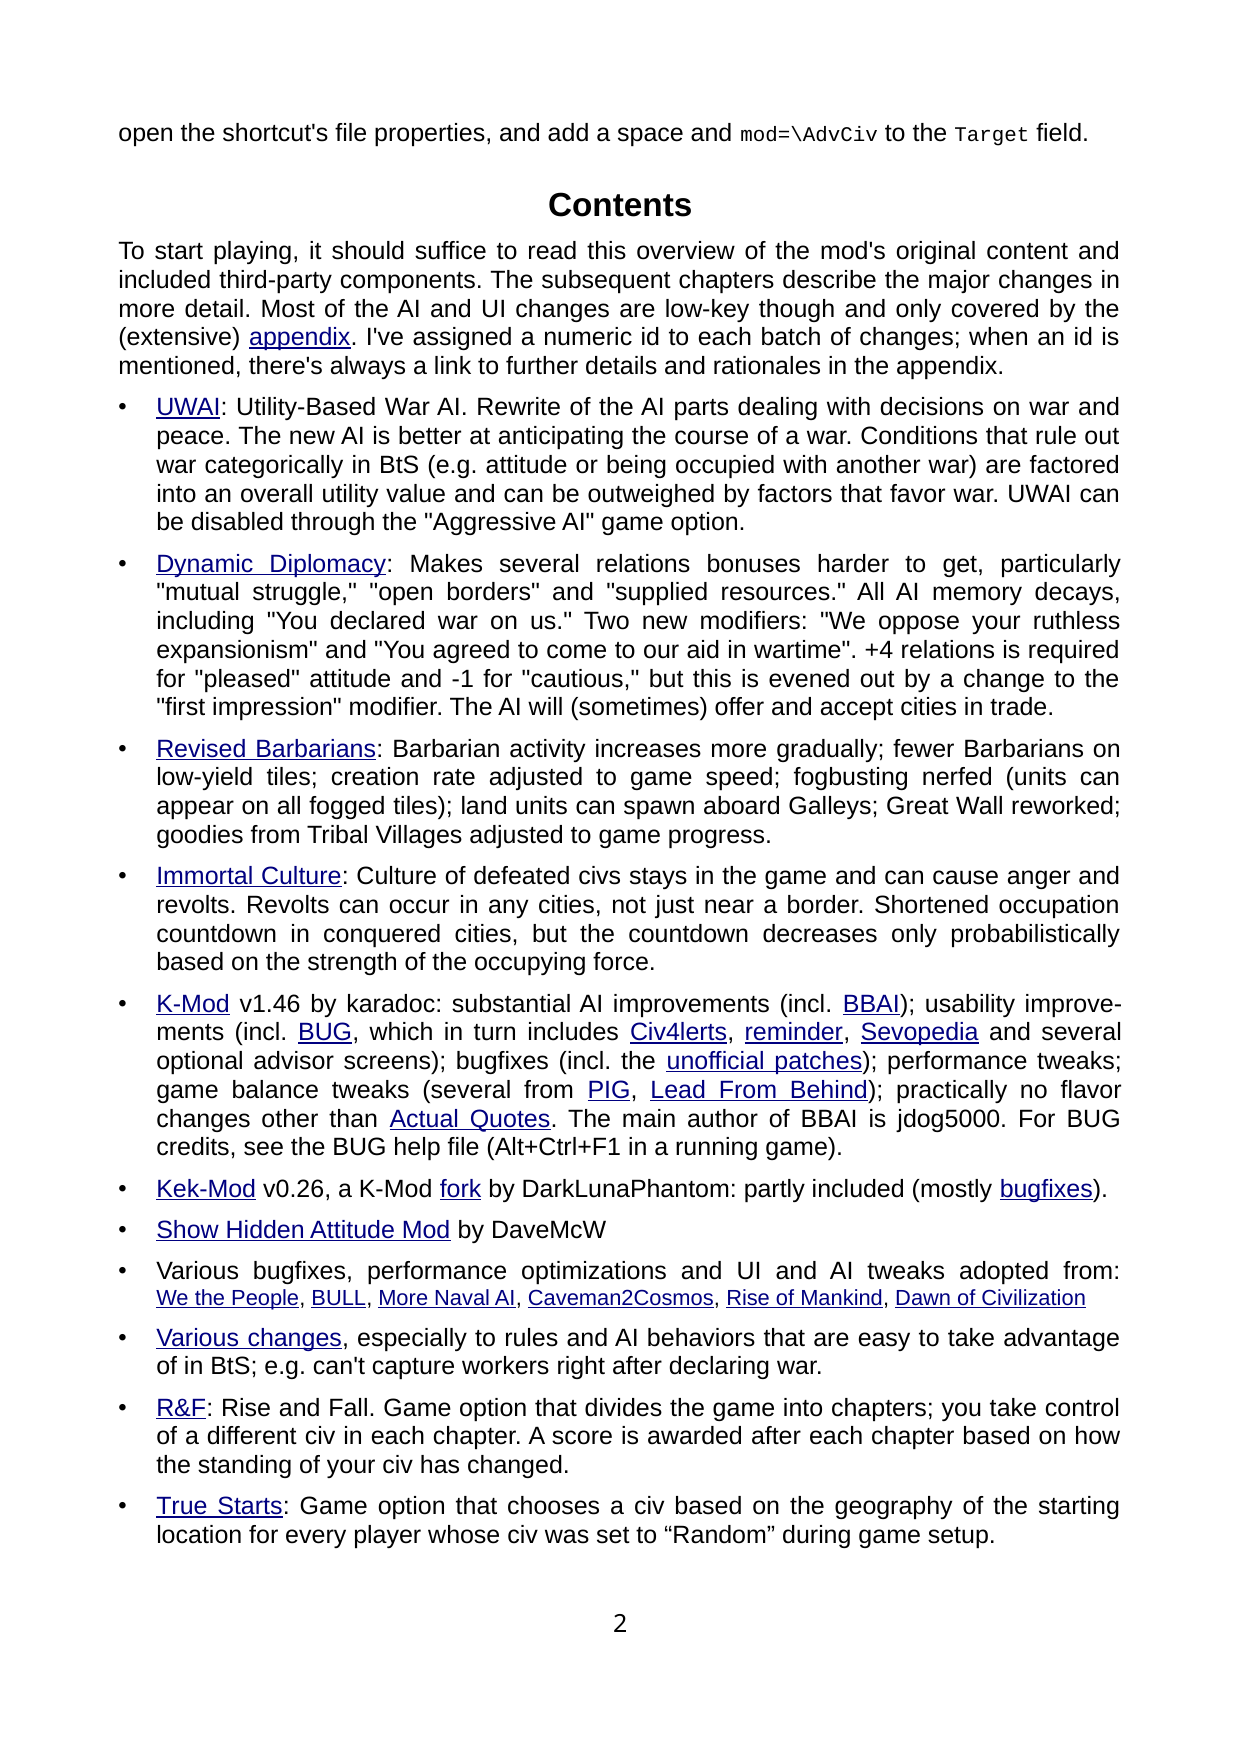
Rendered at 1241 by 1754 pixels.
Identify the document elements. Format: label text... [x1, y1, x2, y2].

list Various changes, especially to rules and AI behaviors that are easy to take advantage of in BtS; e.g. can't capture workers right after declaring war. [118, 1322, 1122, 1380]
list Revised Barbarians: Barbarian activity increases more gradually; fewer Barbarians on low-yield tiles; creation rate adjusted to game speed; fogbusting nerfed (units can appear on all fogged tiles); land units can spawn aboard Galleys; Great Wall reworked; goodies from Tribal Villages adjusted to game progress. [118, 733, 1122, 849]
list R&F: Rise and Fall. Game option that divides the game into chapters; you take control of a different civ in each chapter. A score is awarded after each chapter based on how the standing of your civ has changed. [118, 1392, 1122, 1479]
list True Starts: Game option that chooses a civ based on the geography of the starting location for every player whose civ was set to “Random” during game setup. [118, 1491, 1122, 1549]
list Kek-Mod v0.26, a K-Mod fork by DarkLunaPhantom: partly included (mostly bugfixes). [118, 1173, 1122, 1202]
list Dynamic Diplomacy: Makes several relations bonuses harder to get, particularly "mutual struggle," "open borders" and "supplied resources." All AI memory decays, including "You declared war on us." Two new modifiers: "We oppose your ruthless expansionism" and "You agreed to come to our aid in wartime". +4 relations is required for "pleased" attitude and -1 for "cautious," but this is evened out by a change to the "first impression" modifier. The AI will (sometimes) offer and accept cities in trade. [118, 548, 1122, 721]
list Various bugfixes, performance optimizations and UI and AI tweaks adopted from: We the People, BULL, More Naval AI, Caveman2Cosmos, Rise of Mankind, Dawn of Civilization [118, 1256, 1122, 1310]
text To start playing, it should suffice to read this overview of the mod's original content and included third-party components. The subsequent chapters describe the major changes in more detail. Most of the AI and UI changes are low-key though and only covered by the (extensive) appendix. I've assigned a numeric id to each batch of changes; when an id is mentioned, there's always a link to further details and rationales in the appendix. [118, 236, 1122, 380]
list UWAI: Utility-Based War AI. Rewrite of the AI parts dealing with decisions on war and peace. The new AI is better at anticipating the course of a war. Conditions that rule out war categorically in BtS (e.g. attitude or being occupied with another war) are factored into an overall utility value and can be outweighed by factors that favor war. UWAI can be disabled through the "Aggressive AI" game option. [118, 392, 1122, 536]
list Immortal Culture: Culture of defeated civs stays in the game and can cause anger and revolts. Revolts can occur in any cities, not just near a border. Shortened occupation countdown in conquered cities, but the countdown decreases only probabilistically based on the strength of the occupying force. [118, 861, 1122, 976]
list Show Hidden Attitude Mod by DaveMcW [118, 1215, 1122, 1244]
subtitle Contents [118, 185, 1122, 224]
text open the shortcut's file properties, and add a space and mod=\AdvCiv to the Target field. [118, 118, 1122, 148]
list K-Mod v1.46 by karadoc: substantial AI improvements (incl. BBAI); usability improve­ments (incl. BUG, which in turn includes Civ4lerts, reminder, Sevopedia and several optional advisor screens); bugfixes (incl. the unofficial patches); performance tweaks; game balance tweaks (several from PIG, Lead From Behind); practically no flavor changes other than Actual Quotes. The main author of BBAI is jdog5000. For BUG credits, see the BUG help file (Alt+Ctrl+F1 in a running game). [118, 988, 1122, 1161]
